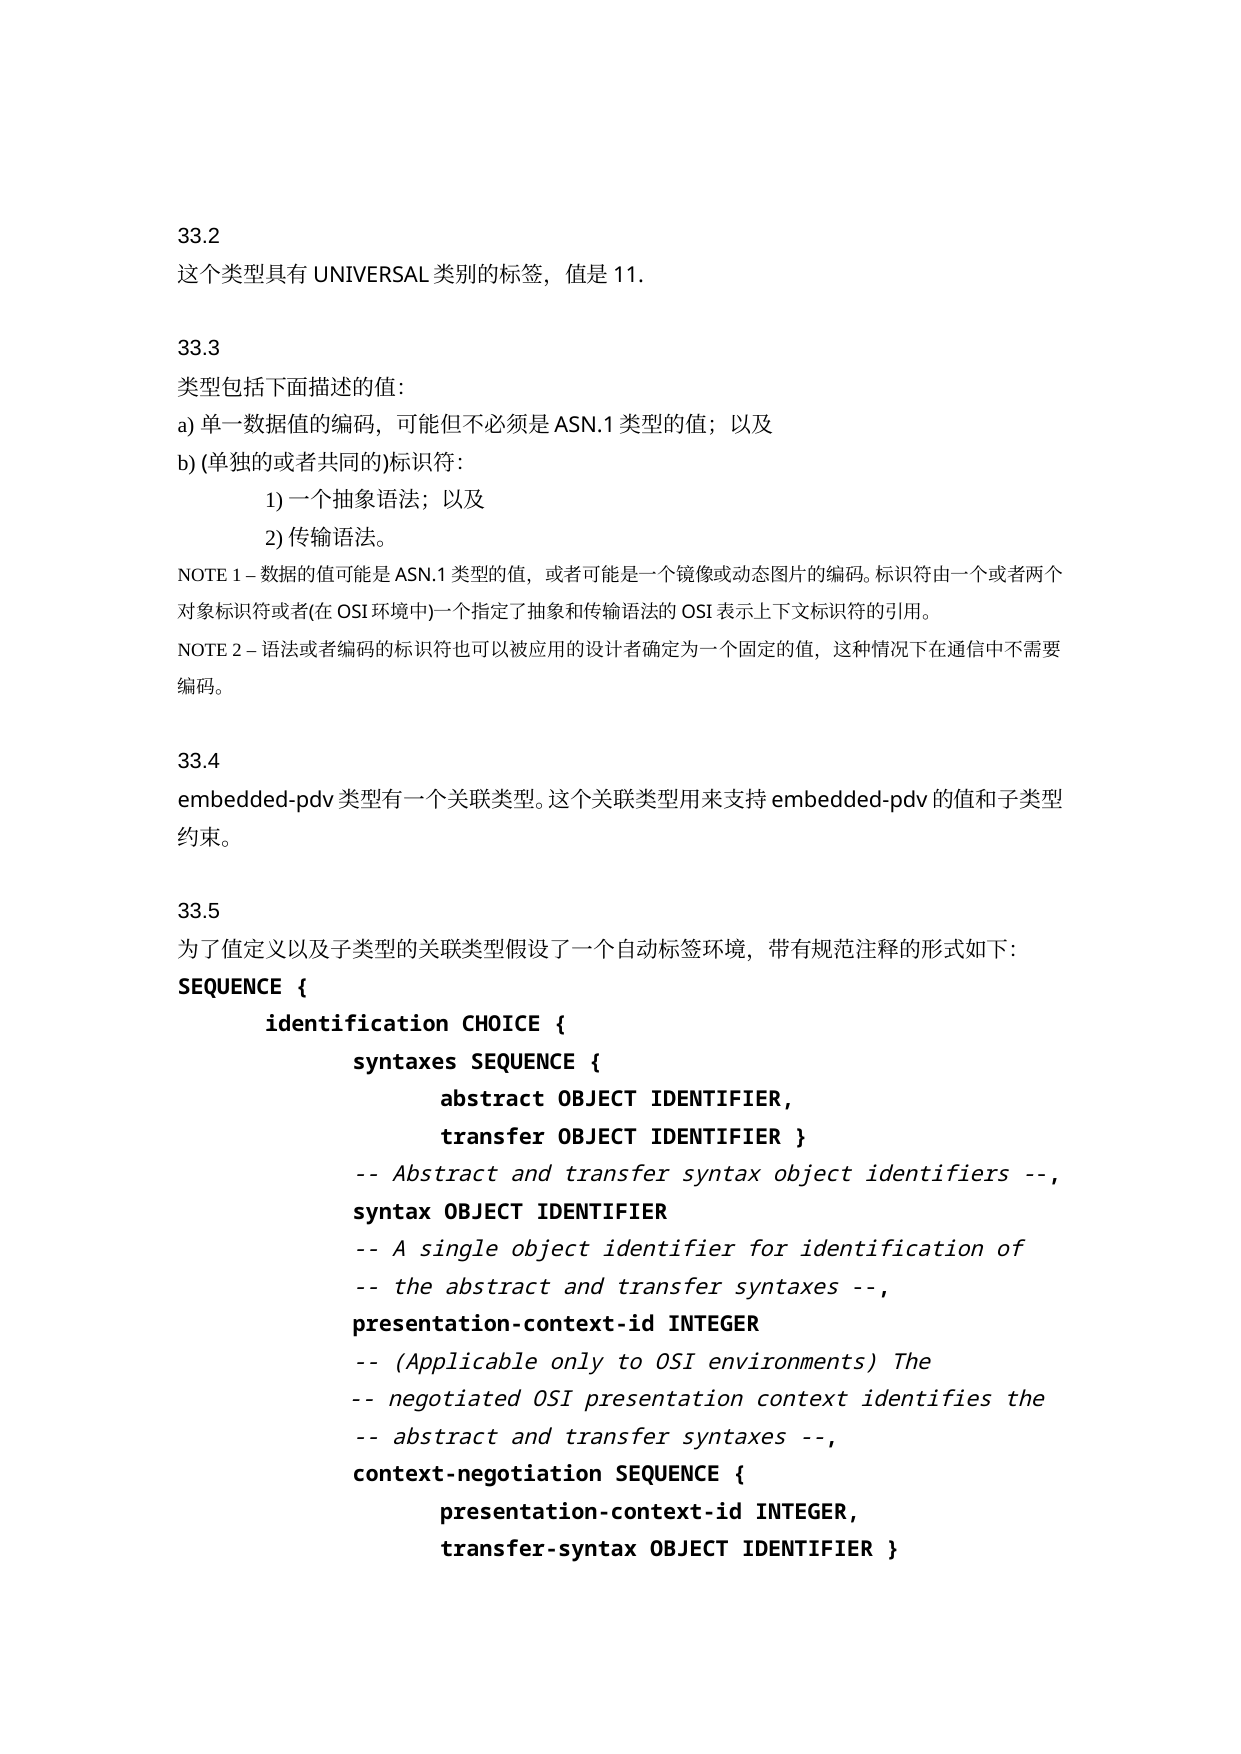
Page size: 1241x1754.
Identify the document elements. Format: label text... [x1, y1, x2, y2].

text NOTE 1 – 数据的值可能是ASN.1类型的值，或者可能是一个镜像或动态图片的编码。标识符由一个或者两个对象标识符或者(在OSI环境中)一个指定了抽象和传输语法的OSI表示上下文标识符的引用。 [177, 554, 1063, 629]
text -- A single object identifier for identification of [177, 1229, 1063, 1267]
text -- (Applicable only to OSI environments) The [177, 1342, 1063, 1379]
text syntax OBJECT IDENTIFIER [177, 1192, 1063, 1229]
subtitle 33.4 [177, 742, 1063, 779]
text abstract OBJECT IDENTIFIER, [177, 1079, 1063, 1117]
text presentation-context-id INTEGER [177, 1304, 1063, 1342]
text a) 单一数据值的编码，可能但不必须是ASN.1类型的值；以及 [177, 404, 1063, 442]
text 这个类型具有UNIVERSAL类别的标签，值是11. [177, 254, 1063, 292]
text identification CHOICE { [177, 1004, 1063, 1042]
text transfer-syntax OBJECT IDENTIFIER } [177, 1529, 1063, 1567]
text b) (单独的或者共同的)标识符： [177, 442, 1063, 479]
text 1) 一个抽象语法；以及 [177, 479, 1063, 517]
text presentation-context-id INTEGER, [177, 1492, 1063, 1529]
text 类型包括下面描述的值： [177, 367, 1063, 404]
text -- Abstract and transfer syntax object identifiers --, [177, 1154, 1063, 1192]
text -- abstract and transfer syntaxes --, [177, 1417, 1063, 1454]
text NOTE 2 – 语法或者编码的标识符也可以被应用的设计者确定为一个固定的值，这种情况下在通信中不需要编码。 [177, 629, 1063, 704]
text 为了值定义以及子类型的关联类型假设了一个自动标签环境，带有规范注释的形式如下： [177, 929, 1063, 967]
subtitle 33.5 [177, 892, 1063, 929]
text context-negotiation SEQUENCE { [177, 1454, 1063, 1492]
text SEQUENCE { [177, 967, 1063, 1004]
text 2) 传输语法。 [177, 517, 1063, 554]
text transfer OBJECT IDENTIFIER } [177, 1117, 1063, 1154]
subtitle 33.2 [177, 217, 1063, 254]
text -- negotiated OSI presentation context identifies the [177, 1379, 1063, 1417]
text -- the abstract and transfer syntaxes --, [177, 1267, 1063, 1304]
text syntaxes SEQUENCE { [177, 1042, 1063, 1079]
text embedded-pdv类型有一个关联类型。这个关联类型用来支持embedded-pdv的值和子类型约束。 [177, 779, 1063, 854]
subtitle 33.3 [177, 329, 1063, 367]
